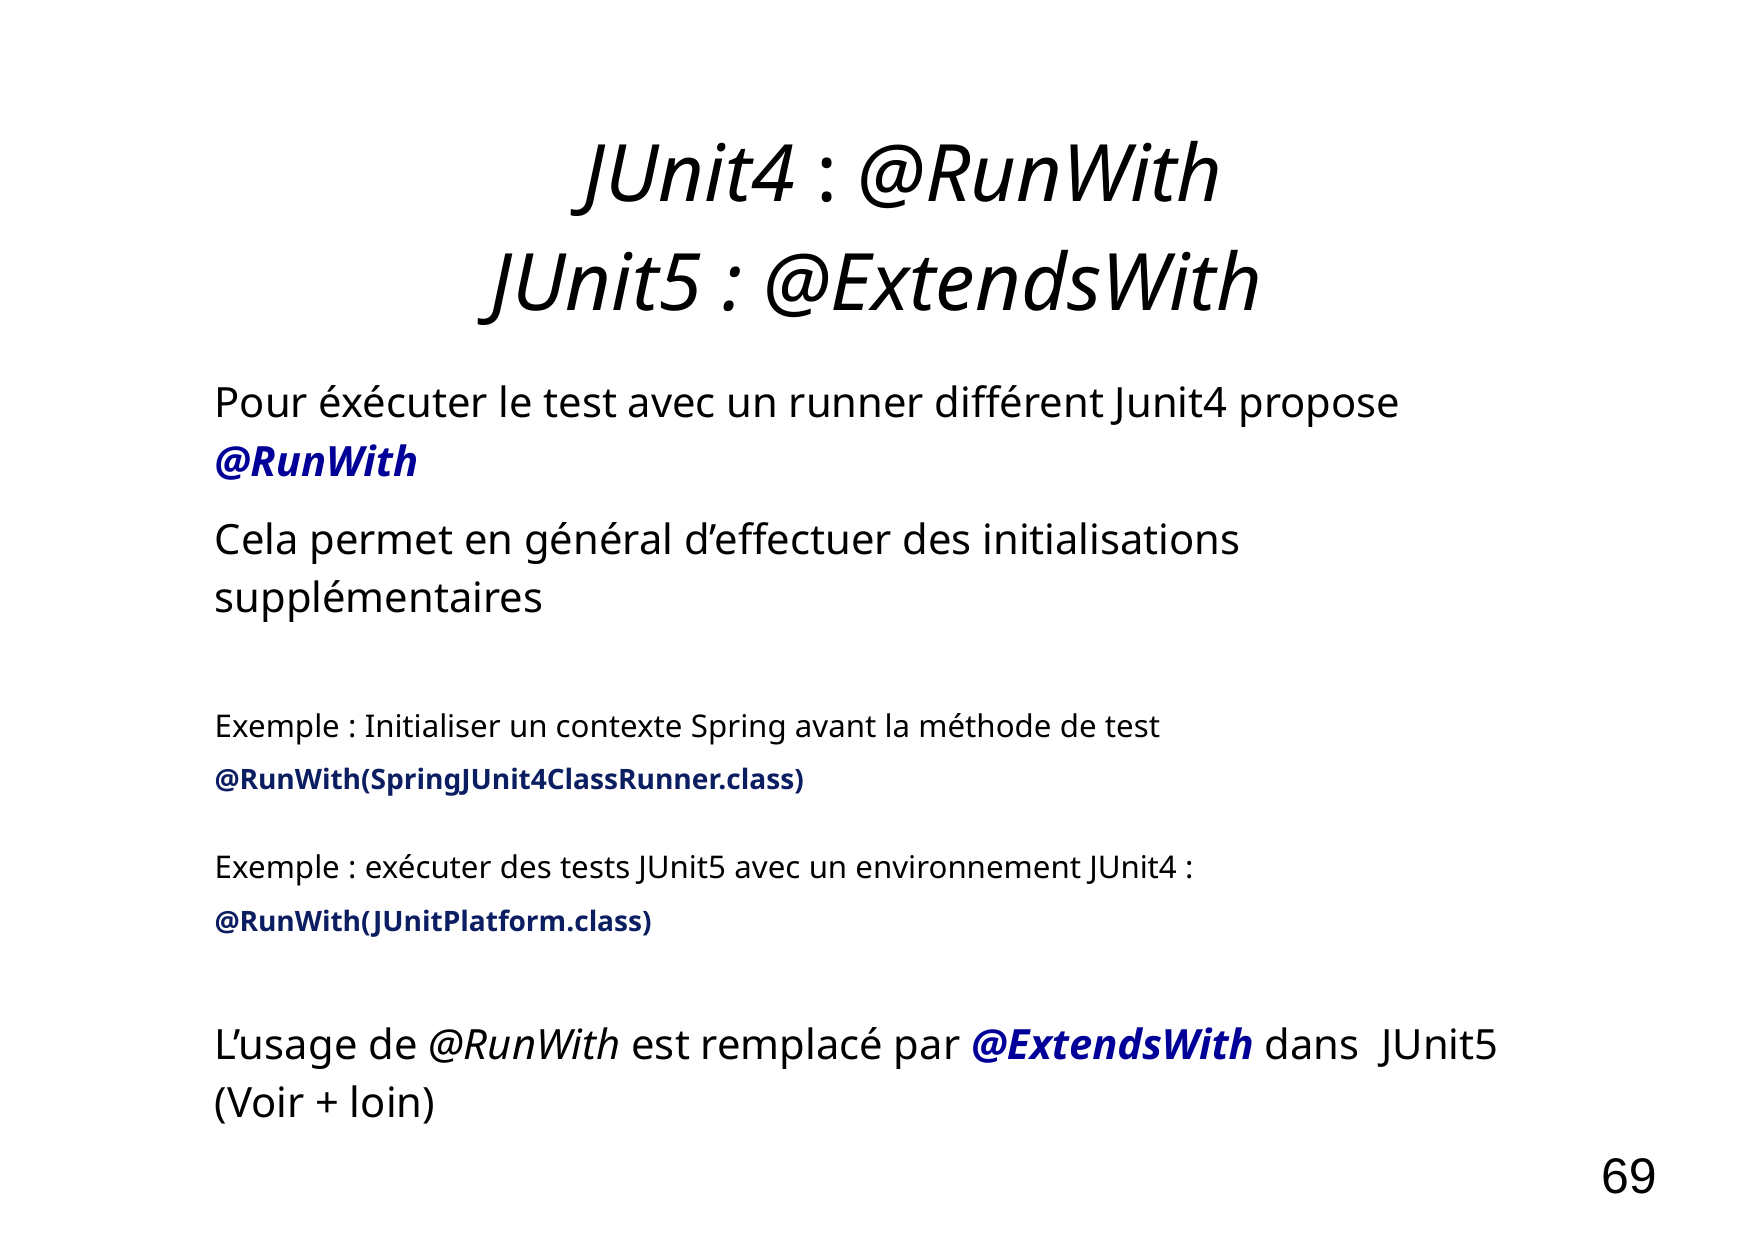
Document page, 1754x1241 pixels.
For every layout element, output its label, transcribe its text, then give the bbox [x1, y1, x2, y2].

text_box Pour éxécuter le test avec un runner différent Junit4 propose @RunWith Cela permet en général d’effectuer des initialisations supplémentaires Exemple : Initialiser un contexte Spring avant la méthode de test @RunWith(SpringJUnit4ClassRunner.class) Exemple : exécuter des tests JUnit5 avec un environnement JUnit4 : @RunWith(JUnitPlatform.class) L’usage de @RunWith est remplacé par @ExtendsWith dans JUnit5 (Voir + loin) [212, 365, 1520, 1127]
text_box 69 [1594, 1135, 1658, 1204]
title JUnit4 : @RunWith JUnit5 : @ExtendsWith [59, 98, 1695, 327]
